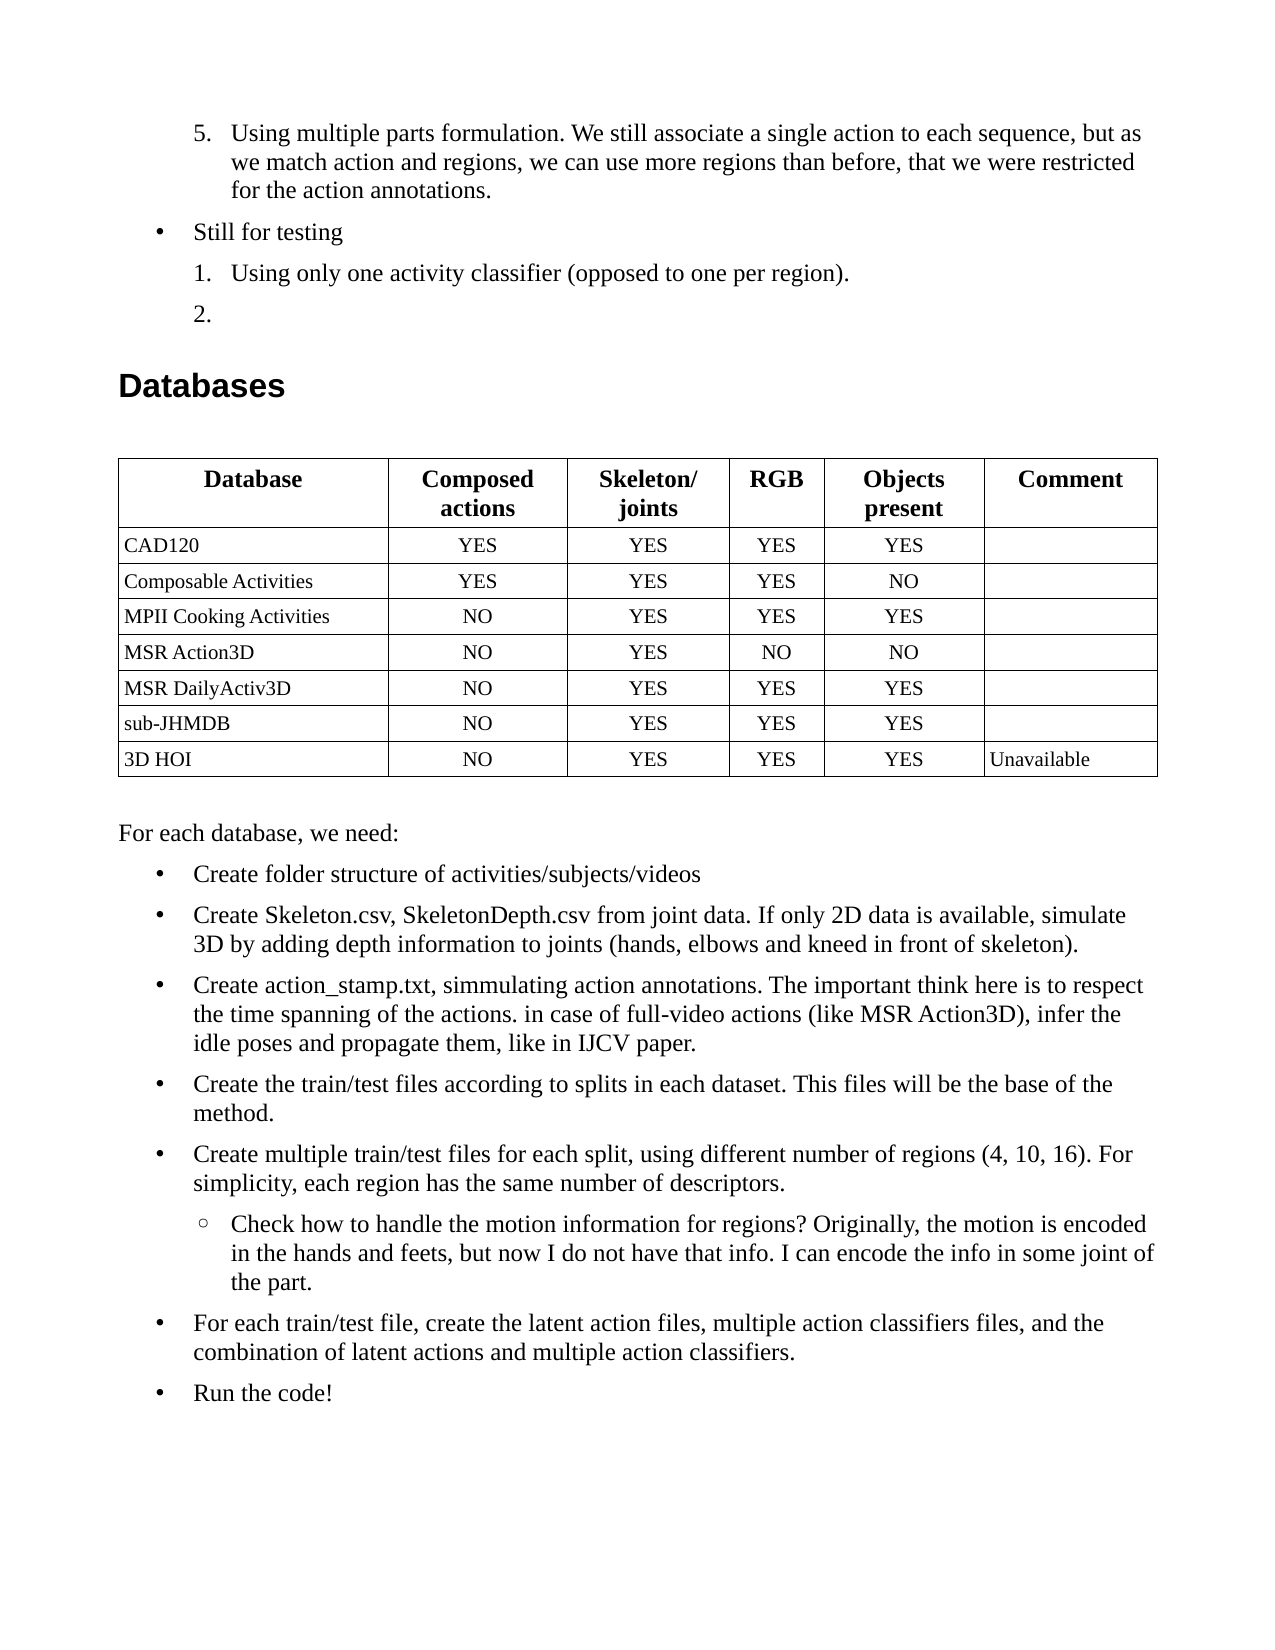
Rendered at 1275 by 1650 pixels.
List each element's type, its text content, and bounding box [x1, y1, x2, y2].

list Create folder structure of activities/subjects/videos [156, 859, 1157, 888]
table_cell YES [825, 528, 984, 563]
table_cell 3D HOI [119, 742, 388, 776]
table_cell Composable Activities [119, 564, 388, 598]
table_cell Unavailable [985, 742, 1157, 776]
table_cell CAD120 [119, 528, 388, 563]
table_cell YES [825, 599, 984, 634]
list Still for testing [156, 217, 1157, 246]
table_cell YES [568, 671, 729, 705]
table_cell NO [389, 671, 567, 705]
table_cell NO [730, 635, 824, 669]
table_cell YES [730, 742, 824, 776]
table_cell MSR Action3D [119, 635, 388, 669]
table_cell [985, 671, 1157, 705]
table_cell YES [568, 742, 729, 776]
table_cell YES [825, 742, 984, 776]
table_cell [985, 599, 1157, 634]
list Create Skeleton.csv, SkeletonDepth.csv from joint data. If only 2D data is available, simulate 3D by adding depth information to joints (hands, elbows and kneed in front of skeleton). [156, 900, 1157, 958]
table_cell YES [568, 564, 729, 598]
list Create multiple train/test files for each split, using different number of regions (4, 10, 16). For simplicity, each region has the same number of descriptors. [156, 1139, 1157, 1197]
table_cell MPII Cooking Activities [119, 599, 388, 634]
list Using multiple parts formulation. We still associate a single action to each sequence, but as we match action and regions, we can use more regions than before, that we were restricted for the action annotations. [193, 118, 1157, 204]
table_header Skeleton/ joints [568, 459, 729, 527]
table_cell [985, 635, 1157, 669]
table_cell YES [568, 706, 729, 741]
table_cell YES [568, 635, 729, 669]
list Check how to handle the motion information for regions? Originally, the motion is encoded in the hands and feets, but now I do not have that info. I can encode the info in some joint of the part. [193, 1209, 1157, 1295]
table_cell YES [389, 564, 567, 598]
table_header Composed actions [389, 459, 567, 527]
table_cell NO [389, 599, 567, 634]
table_cell YES [730, 671, 824, 705]
list For each train/test file, create the latent action files, multiple action classifiers files, and the combination of latent actions and multiple action classifiers. [156, 1308, 1157, 1365]
table_cell YES [825, 671, 984, 705]
table_cell YES [825, 706, 984, 741]
list Using only one activity classifier (opposed to one per region). [193, 258, 1157, 287]
table_cell YES [730, 564, 824, 598]
table_cell YES [568, 528, 729, 563]
table_cell [985, 528, 1157, 563]
list Run the code! [156, 1378, 1157, 1407]
table_cell NO [389, 742, 567, 776]
table_cell YES [568, 599, 729, 634]
text For each database, we need: [118, 818, 1157, 847]
table_header RGB [730, 459, 824, 527]
table_cell sub-JHMDB [119, 706, 388, 741]
table_cell NO [389, 635, 567, 669]
table_cell YES [730, 528, 824, 563]
table_header Database [119, 459, 388, 527]
table_cell [985, 706, 1157, 741]
list Create the train/test files according to splits in each dataset. This files will be the base of the method. [156, 1069, 1157, 1127]
table_header Objects present [825, 459, 984, 527]
table_cell YES [730, 706, 824, 741]
list Create action_stamp.txt, simmulating action annotations. The important think here is to respect the time spanning of the actions. in case of full-video actions (like MSR Action3D), infer the idle poses and propagate them, like in IJCV paper. [156, 970, 1157, 1057]
subtitle Databases [118, 366, 1157, 404]
table_cell NO [825, 564, 984, 598]
table_cell [985, 564, 1157, 598]
table_cell YES [730, 599, 824, 634]
table_header Comment [985, 459, 1157, 527]
table_cell MSR DailyActiv3D [119, 671, 388, 705]
table_cell NO [825, 635, 984, 669]
table_cell YES [389, 528, 567, 563]
table_cell NO [389, 706, 567, 741]
